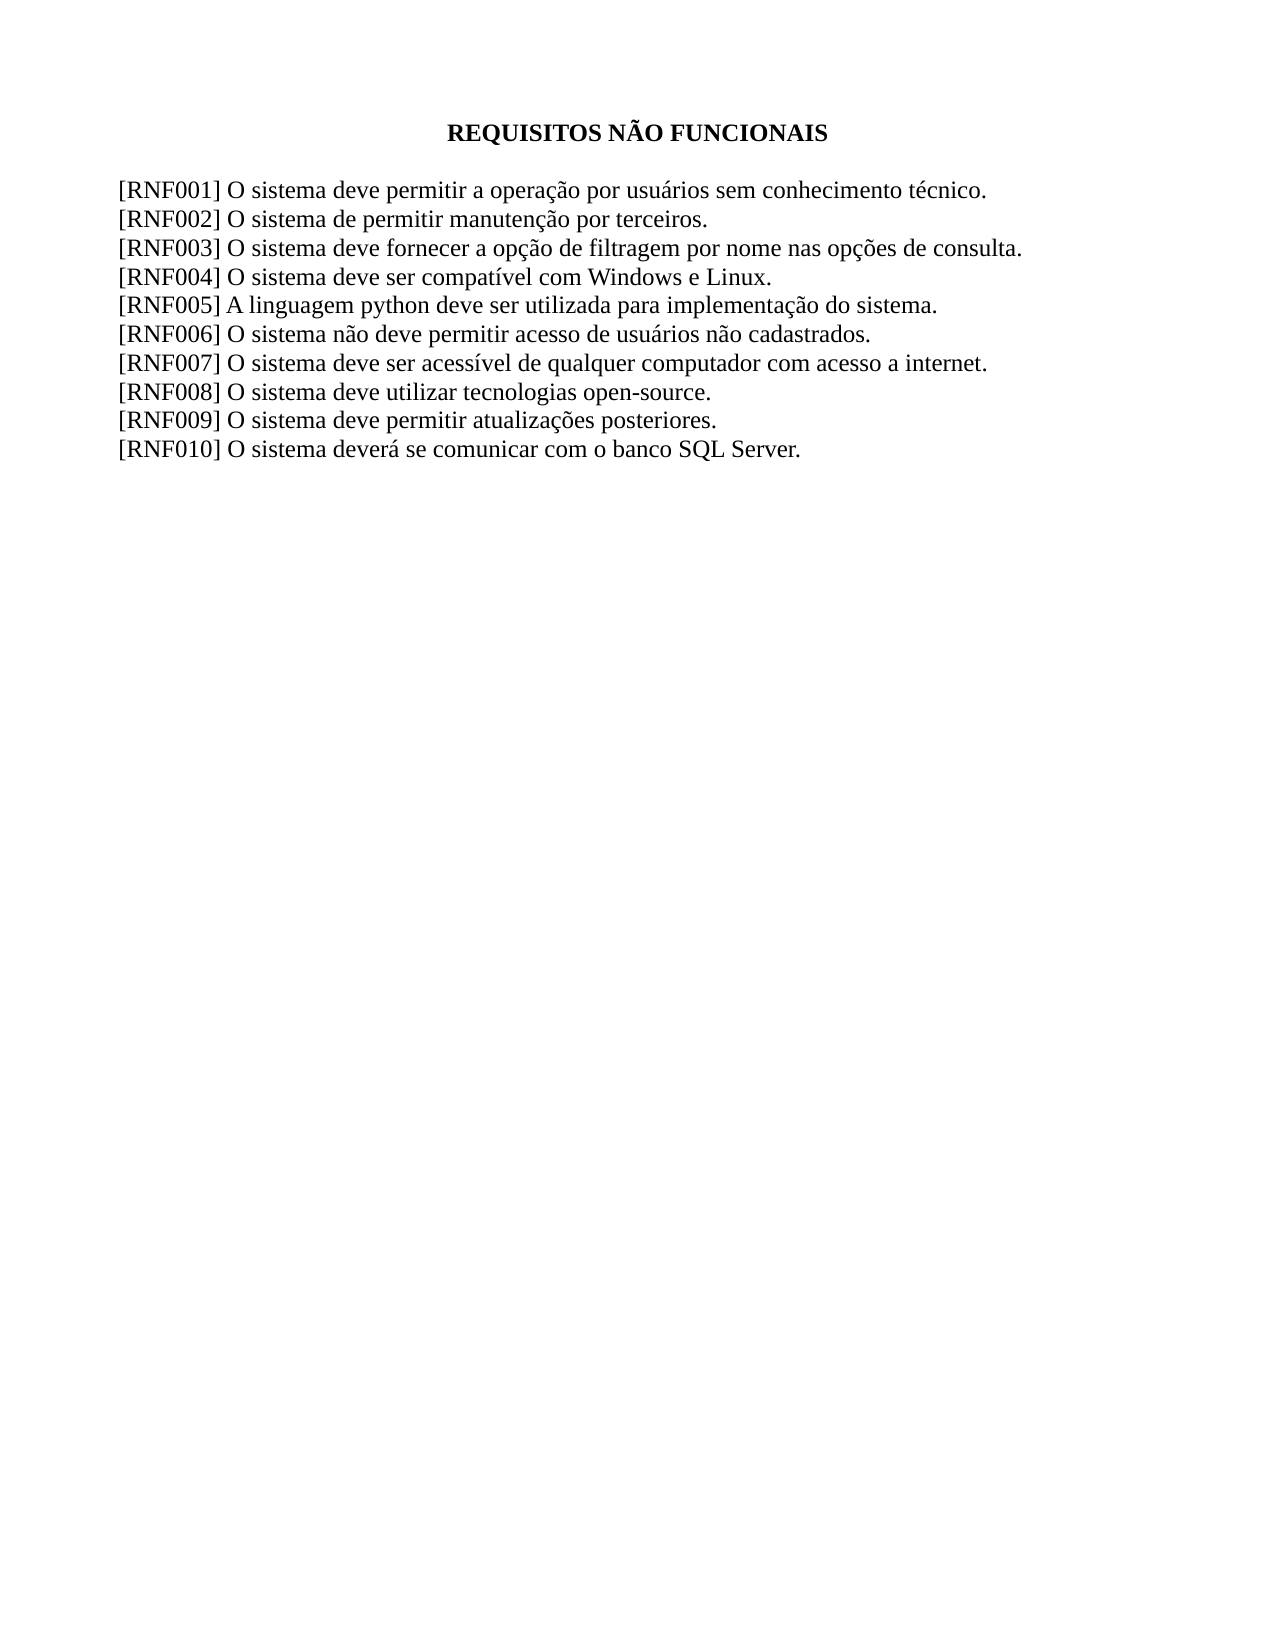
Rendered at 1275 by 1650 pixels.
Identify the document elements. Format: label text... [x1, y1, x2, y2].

text [RNF009] O sistema deve permitir atualizações posteriores. [118, 406, 1157, 434]
text [RNF002] O sistema de permitir manutenção por terceiros. [118, 204, 1157, 233]
text [RNF003] O sistema deve fornecer a opção de filtragem por nome nas opções de consulta. [118, 233, 1157, 262]
text REQUISITOS NÃO FUNCIONAIS [118, 118, 1157, 147]
text [RNF010] O sistema deverá se comunicar com o banco SQL Server. [118, 434, 1157, 463]
text [RNF008] O sistema deve utilizar tecnologias open-source. [118, 377, 1157, 406]
text [RNF001] O sistema deve permitir a operação por usuários sem conhecimento técnico. [118, 176, 1157, 204]
text [RNF004] O sistema deve ser compatível com Windows e Linux. [118, 262, 1157, 291]
text [RNF007] O sistema deve ser acessível de qualquer computador com acesso a internet. [118, 348, 1157, 377]
text [RNF006] O sistema não deve permitir acesso de usuários não cadastrados. [118, 319, 1157, 348]
text [RNF005] A linguagem python deve ser utilizada para implementação do sistema. [118, 291, 1157, 319]
